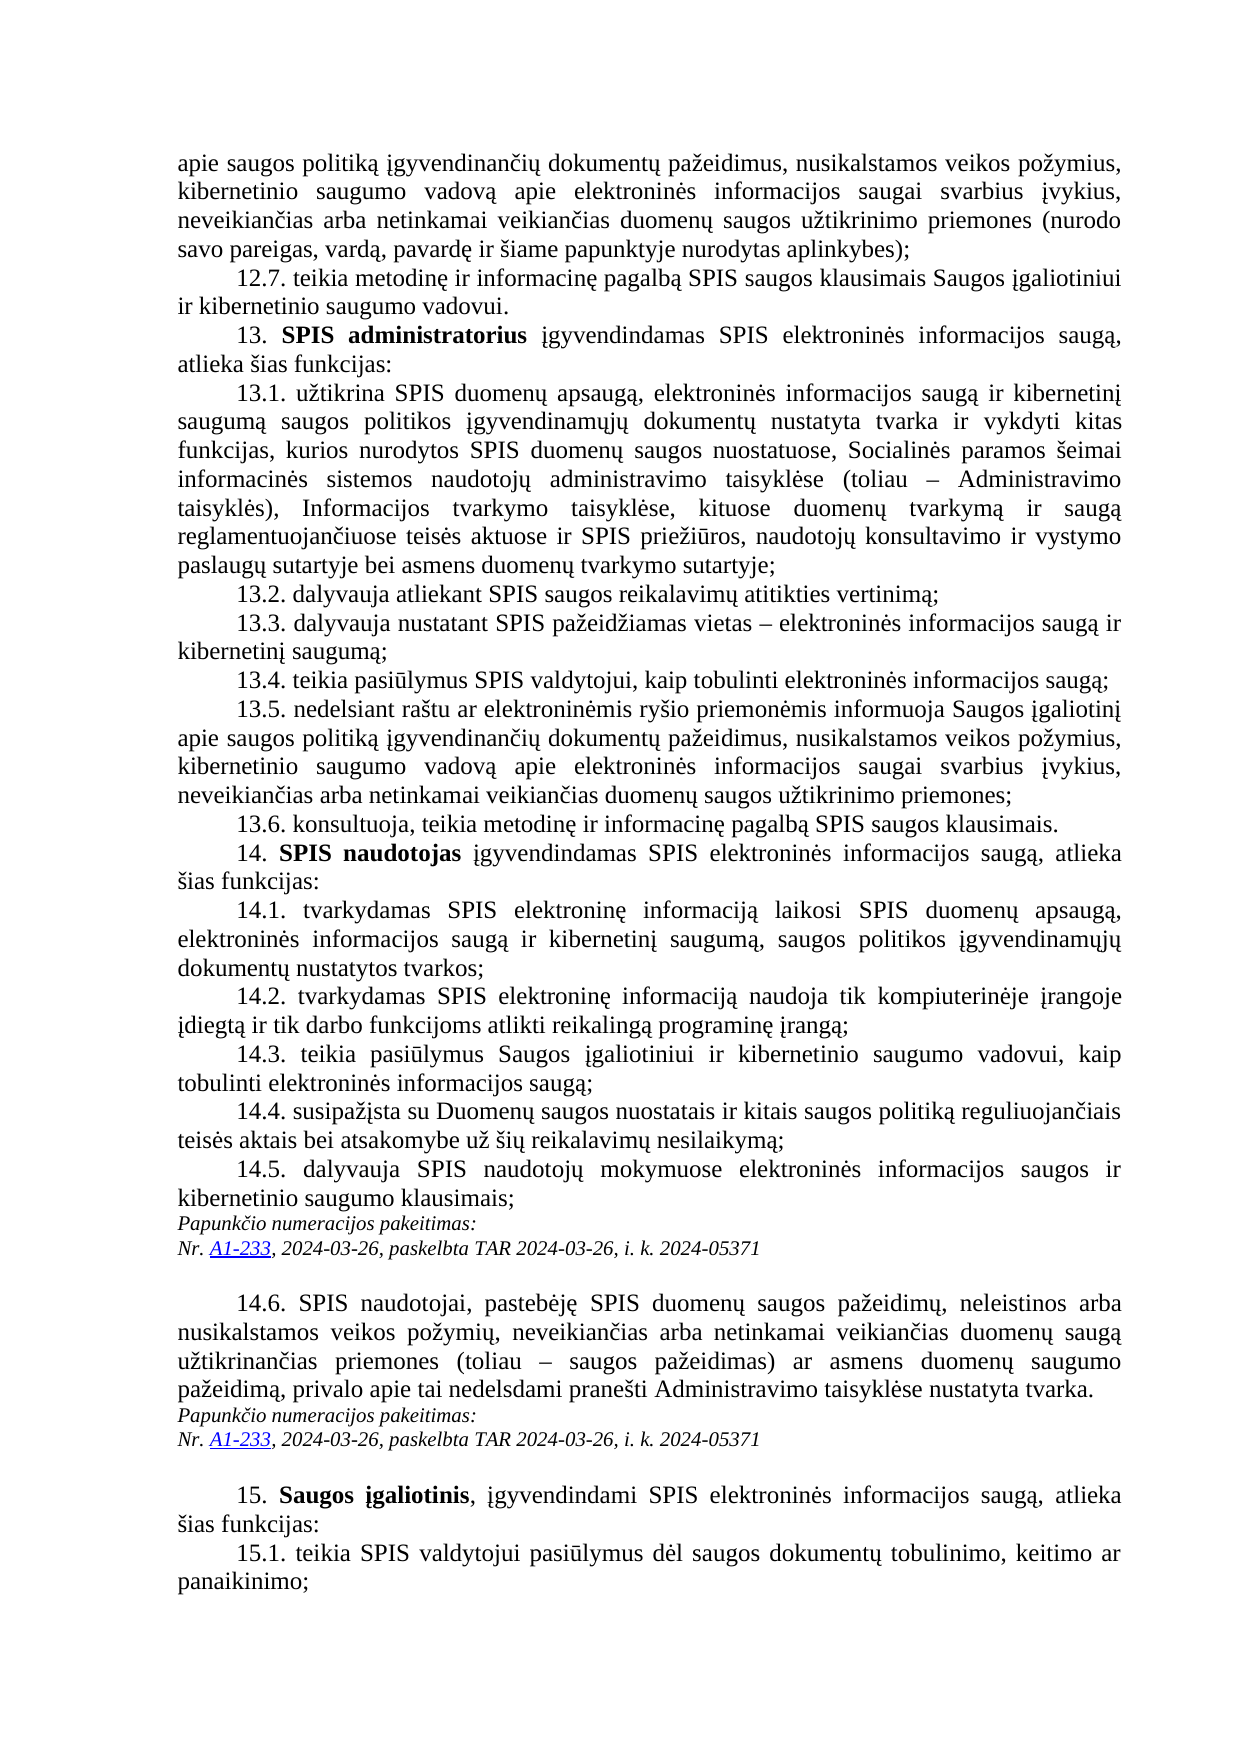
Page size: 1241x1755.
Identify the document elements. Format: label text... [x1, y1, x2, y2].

text 15.1. teikia SPIS valdytojui pasiūlymus dėl saugos dokumentų tobulinimo, keitimo ar panaikinimo; [177, 1538, 1122, 1595]
text 15. Saugos įgaliotinis, įgyvendindami SPIS elektroninės informacijos saugą, atlieka šias funkcijas: [177, 1480, 1122, 1538]
text 12.7. teikia metodinę ir informacinę pagalbą SPIS saugos klausimais Saugos įgaliotiniui ir kibernetinio saugumo vadovui. [177, 263, 1122, 320]
text 13.5. nedelsiant raštu ar elektroninėmis ryšio priemonėmis informuoja Saugos įgaliotinį apie saugos politiką įgyvendinančių dokumentų pažeidimus, nusikalstamos veikos požymius, kibernetinio saugumo vadovą apie elektroninės informacijos saugai svarbius įvykius, neveikiančias arba netinkamai veikiančias duomenų saugos užtikrinimo priemones; [177, 694, 1122, 809]
text 14.6. SPIS naudotojai, pastebėję SPIS duomenų saugos pažeidimų, neleistinos arba nusikalstamos veikos požymių, neveikiančias arba netinkamai veikiančias duomenų saugą užtikrinančias priemones (toliau – saugos pažeidimas) ar asmens duomenų saugumo pažeidimą, privalo apie tai nedelsdami pranešti Administravimo taisyklėse nustatyta tvarka. [177, 1288, 1122, 1403]
text 14.5. dalyvauja SPIS naudotojų mokymuose elektroninės informacijos saugos ir kibernetinio saugumo klausimais; [177, 1154, 1122, 1211]
text Papunkčio numeracijos pakeitimas: [177, 1403, 1122, 1427]
text 13.1. užtikrina SPIS duomenų apsaugą, elektroninės informacijos saugą ir kibernetinį saugumą saugos politikos įgyvendinamųjų dokumentų nustatyta tvarka ir vykdyti kitas funkcijas, kurios nurodytos SPIS duomenų saugos nuostatuose, Socialinės paramos šeimai informacinės sistemos naudotojų administravimo taisyklėse (toliau – Administravimo taisyklės), Informacijos tvarkymo taisyklėse, kituose duomenų tvarkymą ir saugą reglamentuojančiuose teisės aktuose ir SPIS priežiūros, naudotojų konsultavimo ir vystymo paslaugų sutartyje bei asmens duomenų tvarkymo sutartyje; [177, 378, 1122, 579]
text 13.6. konsultuoja, teikia metodinę ir informacinę pagalbą SPIS saugos klausimais. [177, 809, 1122, 838]
text 14.2. tvarkydamas SPIS elektroninę informaciją naudoja tik kompiuterinėje įrangoje įdiegtą ir tik darbo funkcijoms atlikti reikalingą programinę įrangą; [177, 981, 1122, 1039]
text Nr. A1-233, 2024-03-26, paskelbta TAR 2024-03-26, i. k. 2024-05371 [177, 1427, 1122, 1451]
text 14.3. teikia pasiūlymus Saugos įgaliotiniui ir kibernetinio saugumo vadovui, kaip tobulinti elektroninės informacijos saugą; [177, 1039, 1122, 1096]
text 13.3. dalyvauja nustatant SPIS pažeidžiamas vietas – elektroninės informacijos saugą ir kibernetinį saugumą; [177, 608, 1122, 665]
text 14.4. susipažįsta su Duomenų saugos nuostatais ir kitais saugos politiką reguliuojančiais teisės aktais bei atsakomybe už šių reikalavimų nesilaikymą; [177, 1096, 1122, 1154]
text Papunkčio numeracijos pakeitimas: [177, 1211, 1122, 1235]
text apie saugos politiką įgyvendinančių dokumentų pažeidimus, nusikalstamos veikos požymius, kibernetinio saugumo vadovą apie elektroninės informacijos saugai svarbius įvykius, neveikiančias arba netinkamai veikiančias duomenų saugos užtikrinimo priemones (nurodo savo pareigas, vardą, pavardę ir šiame papunktyje nurodytas aplinkybes); [177, 148, 1122, 263]
text 13.2. dalyvauja atliekant SPIS saugos reikalavimų atitikties vertinimą; [177, 579, 1122, 608]
text 13.4. teikia pasiūlymus SPIS valdytojui, kaip tobulinti elektroninės informacijos saugą; [177, 665, 1122, 694]
text 14.1. tvarkydamas SPIS elektroninę informaciją laikosi SPIS duomenų apsaugą, elektroninės informacijos saugą ir kibernetinį saugumą, saugos politikos įgyvendinamųjų dokumentų nustatytos tvarkos; [177, 895, 1122, 981]
text 14. SPIS naudotojas įgyvendindamas SPIS elektroninės informacijos saugą, atlieka šias funkcijas: [177, 838, 1122, 895]
text 13. SPIS administratorius įgyvendindamas SPIS elektroninės informacijos saugą, atlieka šias funkcijas: [177, 320, 1122, 378]
text Nr. A1-233, 2024-03-26, paskelbta TAR 2024-03-26, i. k. 2024-05371 [177, 1235, 1122, 1259]
